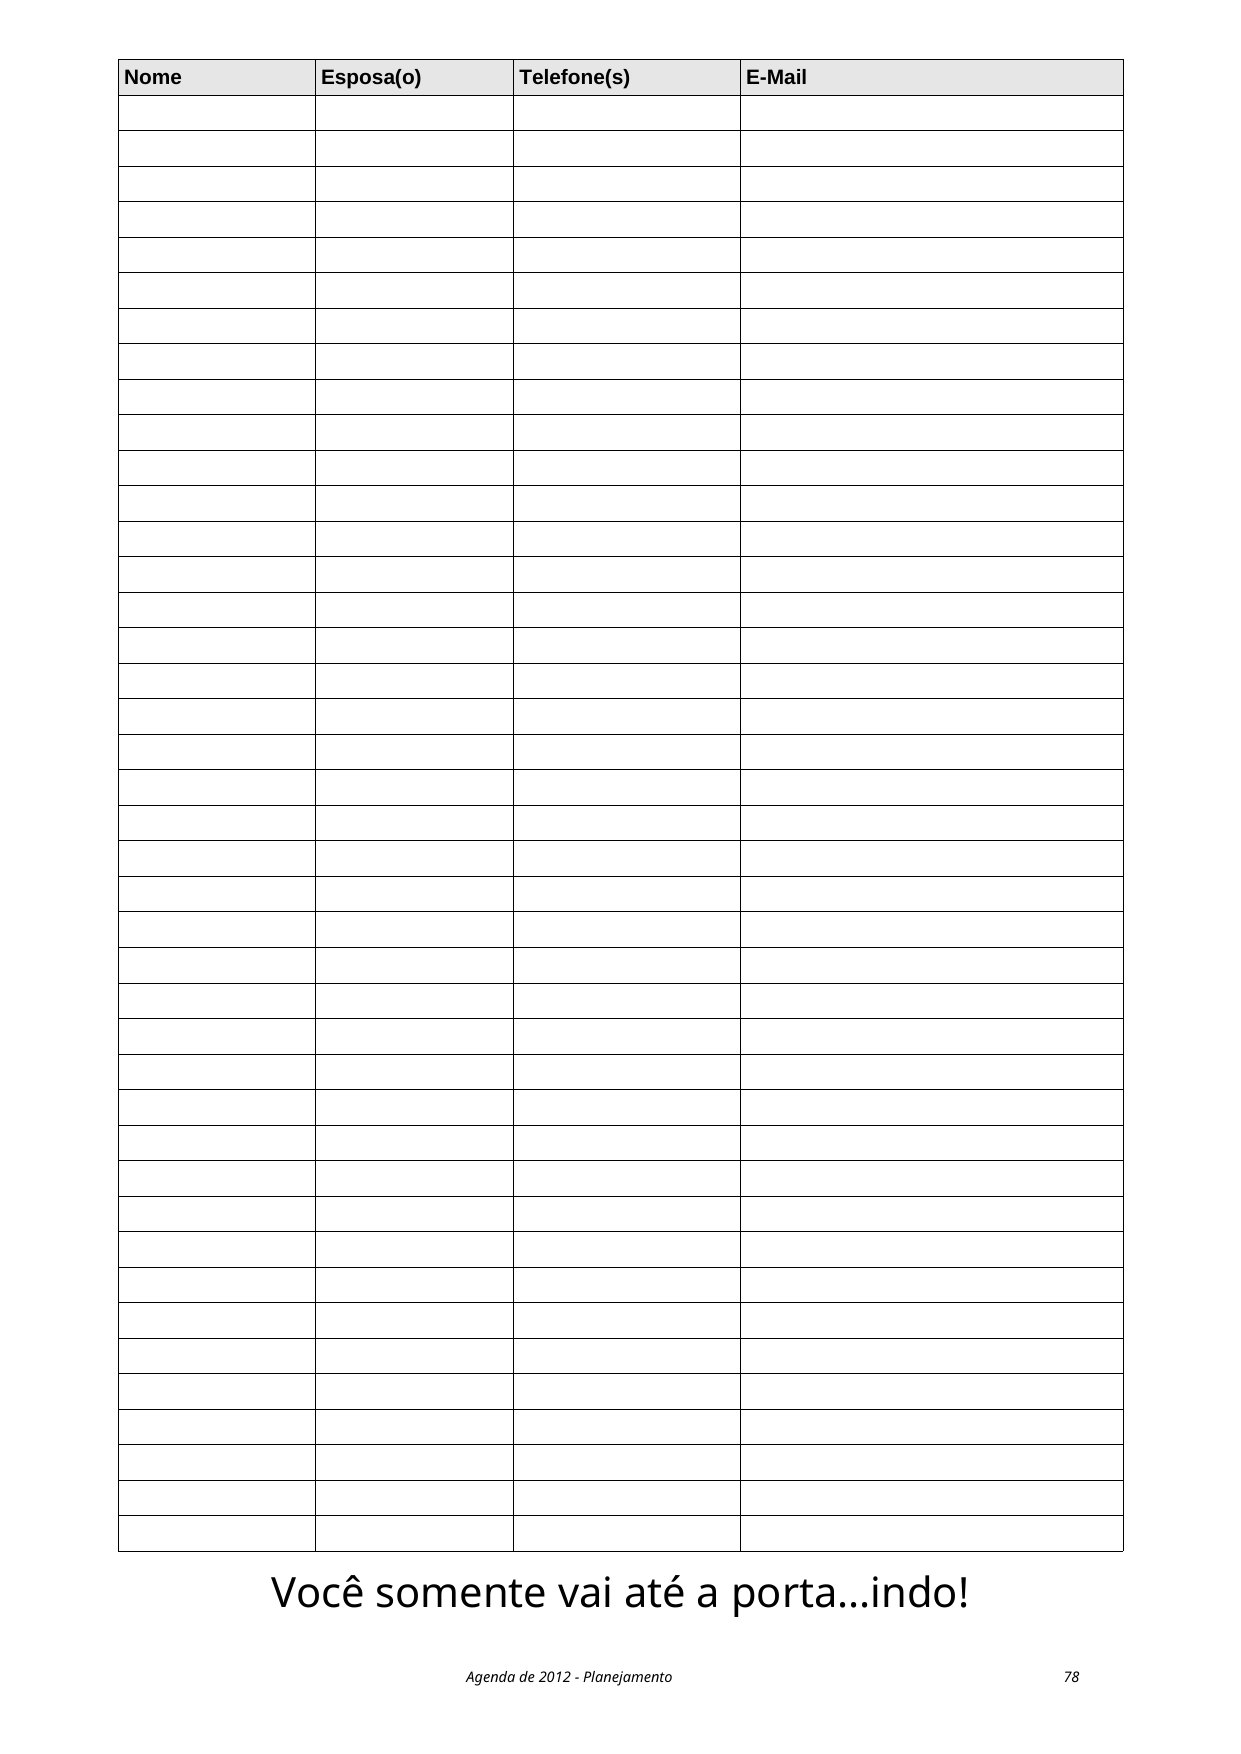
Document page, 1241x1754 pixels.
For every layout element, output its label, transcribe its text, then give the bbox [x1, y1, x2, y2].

table_cell [514, 1055, 740, 1089]
table_cell [741, 1019, 1123, 1054]
table_cell [316, 1197, 513, 1231]
table_cell [514, 984, 740, 1018]
table_cell [514, 593, 740, 627]
table_header Esposa(o) [316, 60, 513, 95]
table_cell [741, 912, 1123, 947]
table_cell [119, 912, 315, 947]
table_cell [119, 131, 315, 166]
table_cell [514, 1481, 740, 1515]
table_cell [119, 451, 315, 485]
table_cell [119, 1374, 315, 1409]
table_cell [514, 664, 740, 698]
table_cell [119, 557, 315, 592]
table_cell [741, 380, 1123, 414]
table_cell [741, 522, 1123, 556]
table_cell [119, 1481, 315, 1515]
table_cell [316, 202, 513, 237]
table_cell [741, 1516, 1123, 1551]
table_cell [119, 948, 315, 983]
table_cell [514, 1197, 740, 1231]
table_cell [514, 1410, 740, 1444]
table_cell [119, 770, 315, 805]
table_cell [741, 699, 1123, 734]
table_cell [316, 664, 513, 698]
table_cell [316, 238, 513, 272]
table_cell [514, 96, 740, 130]
table_cell [741, 1481, 1123, 1515]
table_cell [119, 984, 315, 1018]
table_cell [514, 1268, 740, 1302]
text Você somente vai até a porta...indo! [118, 1563, 1122, 1619]
table_cell [514, 167, 740, 201]
table_cell [514, 557, 740, 592]
table_cell [741, 948, 1123, 983]
table_cell [514, 1232, 740, 1267]
table_header E-Mail [741, 60, 1123, 95]
table_cell [741, 1090, 1123, 1125]
table_cell [119, 1232, 315, 1267]
table_cell [119, 1516, 315, 1551]
table_cell [514, 1303, 740, 1338]
table_cell [119, 238, 315, 272]
table_cell [741, 735, 1123, 769]
table_cell [316, 1019, 513, 1054]
table_cell [119, 1126, 315, 1160]
table_cell [741, 984, 1123, 1018]
table_cell [514, 309, 740, 343]
table_cell [119, 96, 315, 130]
table_cell [741, 238, 1123, 272]
table_cell [316, 1481, 513, 1515]
table_cell [119, 1445, 315, 1480]
table_cell [514, 1019, 740, 1054]
table_cell [741, 1268, 1123, 1302]
table_cell [316, 593, 513, 627]
table_cell [119, 806, 315, 840]
table_cell [119, 309, 315, 343]
table_cell [514, 522, 740, 556]
table_cell [316, 735, 513, 769]
table_cell [741, 451, 1123, 485]
table_cell [119, 735, 315, 769]
table_cell [316, 770, 513, 805]
table_cell [741, 273, 1123, 308]
table_cell [316, 1232, 513, 1267]
table_cell [316, 1303, 513, 1338]
table_cell [119, 202, 315, 237]
table_cell [316, 948, 513, 983]
table_cell [514, 735, 740, 769]
table_cell [316, 451, 513, 485]
table_cell [316, 1268, 513, 1302]
table_cell [316, 380, 513, 414]
table_cell [119, 1161, 315, 1196]
table_cell [741, 167, 1123, 201]
table_cell [741, 593, 1123, 627]
table_cell [741, 344, 1123, 379]
table_cell [316, 806, 513, 840]
table_cell [514, 415, 740, 450]
table_cell [119, 486, 315, 521]
table_cell [514, 806, 740, 840]
table_cell [316, 841, 513, 876]
table_cell [741, 628, 1123, 663]
table_cell [514, 1445, 740, 1480]
table_cell [316, 96, 513, 130]
table_cell [119, 167, 315, 201]
table_cell [316, 1410, 513, 1444]
table_cell [514, 948, 740, 983]
table_cell [741, 202, 1123, 237]
table_cell [119, 699, 315, 734]
table_cell [741, 1303, 1123, 1338]
table_cell [741, 309, 1123, 343]
table_cell [316, 1516, 513, 1551]
table_cell [514, 273, 740, 308]
table_cell [514, 131, 740, 166]
table_cell [316, 557, 513, 592]
table_cell [316, 415, 513, 450]
table_cell [316, 1161, 513, 1196]
table_cell [741, 1374, 1123, 1409]
table_cell [119, 593, 315, 627]
table_cell [514, 770, 740, 805]
table_header Nome [119, 60, 315, 95]
table_cell [119, 1410, 315, 1444]
table_cell [514, 202, 740, 237]
table_cell [316, 486, 513, 521]
table_cell [514, 1161, 740, 1196]
table_cell [316, 984, 513, 1018]
table_cell [514, 841, 740, 876]
table_cell [514, 380, 740, 414]
table_cell [316, 522, 513, 556]
table_cell [514, 1339, 740, 1373]
table_cell [119, 1303, 315, 1338]
table_cell [119, 841, 315, 876]
table_cell [741, 557, 1123, 592]
table_cell [316, 273, 513, 308]
table_cell [514, 1516, 740, 1551]
table_cell [741, 1126, 1123, 1160]
table_cell [741, 806, 1123, 840]
table_cell [119, 1197, 315, 1231]
table_cell [741, 664, 1123, 698]
table_cell [514, 238, 740, 272]
table_cell [119, 344, 315, 379]
table_cell [514, 1126, 740, 1160]
table_cell [514, 1374, 740, 1409]
table_cell [119, 1268, 315, 1302]
table_cell [741, 131, 1123, 166]
table_cell [316, 877, 513, 911]
table_cell [316, 699, 513, 734]
table_cell [741, 1339, 1123, 1373]
table_cell [741, 1161, 1123, 1196]
table_header Telefone(s) [514, 60, 740, 95]
table_cell [316, 628, 513, 663]
table_cell [316, 1126, 513, 1160]
table_cell [316, 344, 513, 379]
table_cell [119, 877, 315, 911]
table_cell [119, 628, 315, 663]
table_cell [119, 1339, 315, 1373]
table_cell [741, 486, 1123, 521]
table_cell [316, 309, 513, 343]
table_cell [514, 344, 740, 379]
table_cell [741, 1232, 1123, 1267]
table_cell [514, 699, 740, 734]
table_cell [741, 841, 1123, 876]
table_cell [316, 1339, 513, 1373]
table_cell [741, 1197, 1123, 1231]
table_cell [741, 1410, 1123, 1444]
table_cell [514, 912, 740, 947]
table_cell [119, 664, 315, 698]
table_cell [514, 451, 740, 485]
table_cell [514, 877, 740, 911]
table_cell [741, 1055, 1123, 1089]
table_cell [119, 380, 315, 414]
table_cell [316, 167, 513, 201]
table_cell [741, 96, 1123, 130]
table_cell [741, 877, 1123, 911]
table_cell [741, 1445, 1123, 1480]
table_cell [316, 1445, 513, 1480]
table_cell [119, 273, 315, 308]
table_cell [119, 1090, 315, 1125]
table_cell [119, 522, 315, 556]
table_cell [514, 1090, 740, 1125]
table_cell [119, 1055, 315, 1089]
table_cell [514, 628, 740, 663]
table_cell [316, 1374, 513, 1409]
table_cell [316, 912, 513, 947]
table_cell [514, 486, 740, 521]
table_cell [741, 770, 1123, 805]
table_cell [316, 1090, 513, 1125]
table_cell [316, 131, 513, 166]
table_cell [741, 415, 1123, 450]
table_cell [119, 415, 315, 450]
table_cell [119, 1019, 315, 1054]
table_cell [316, 1055, 513, 1089]
